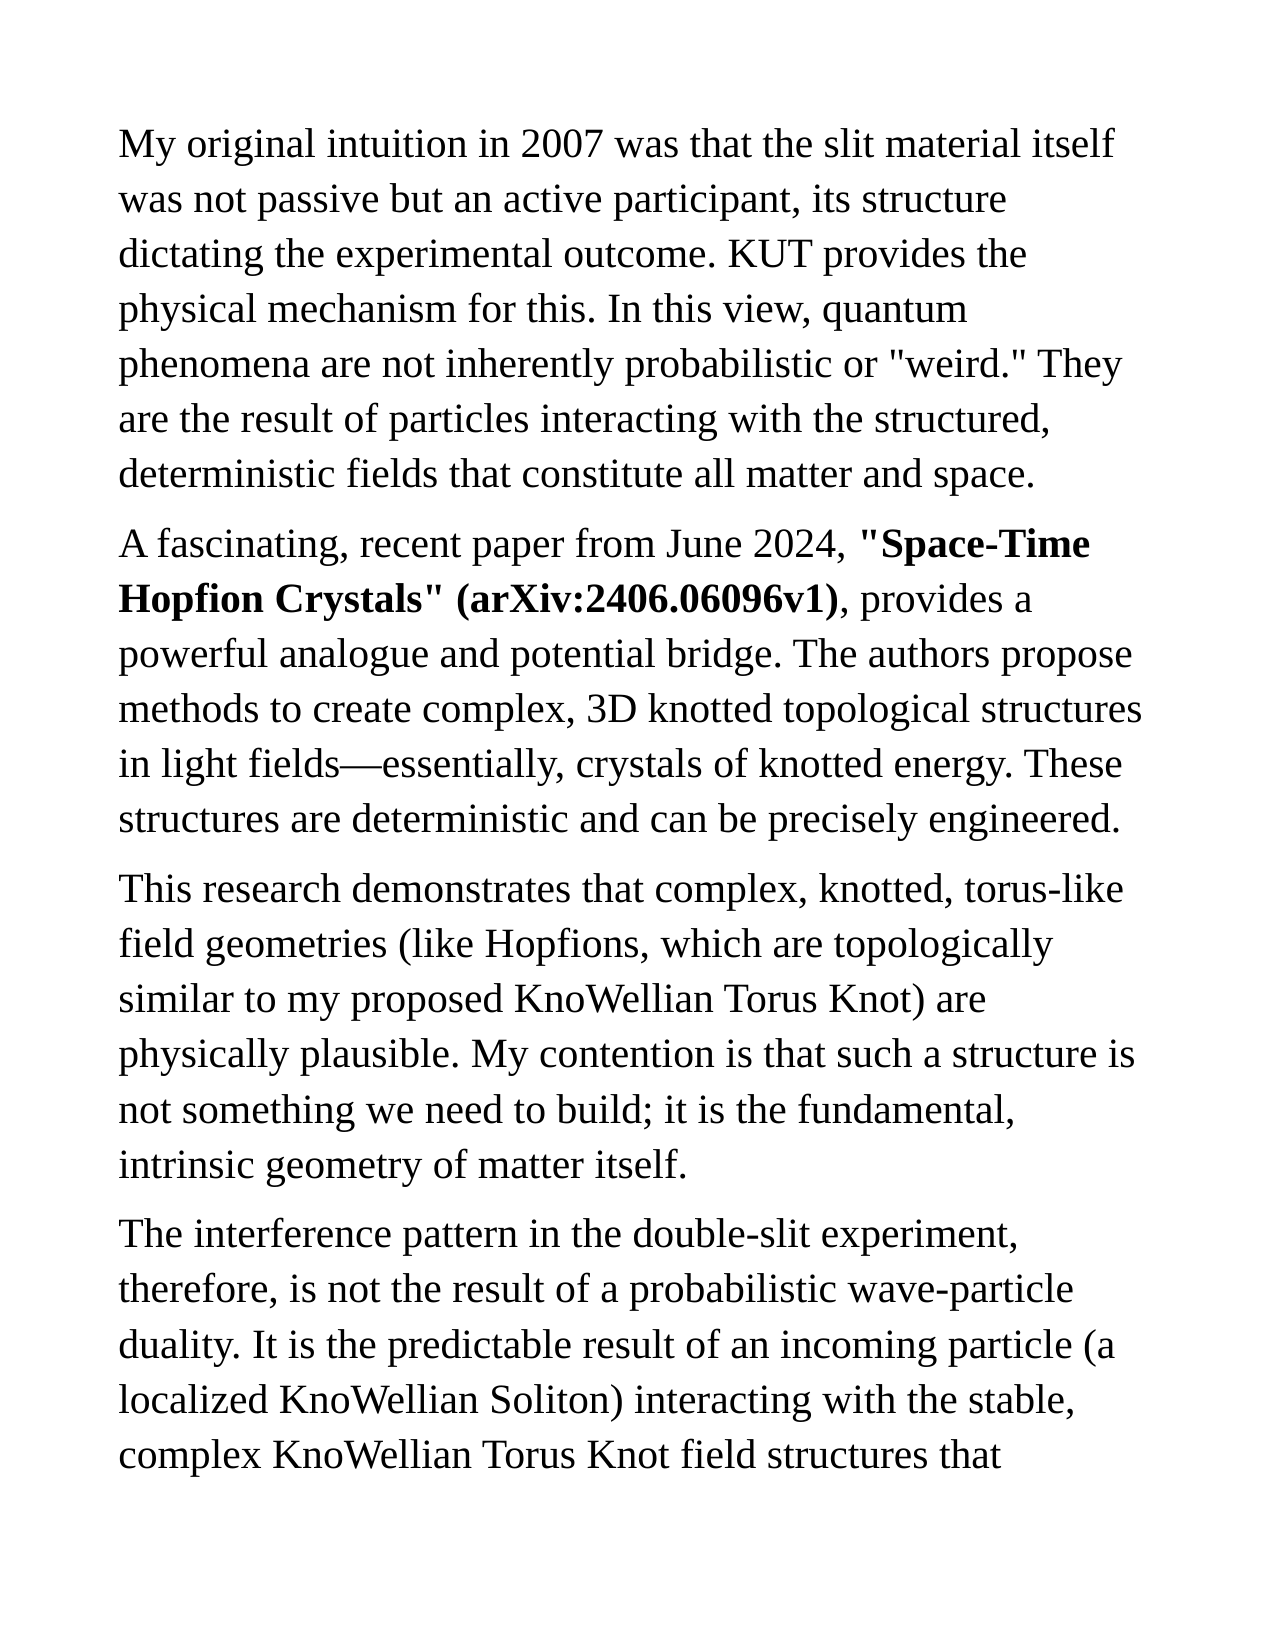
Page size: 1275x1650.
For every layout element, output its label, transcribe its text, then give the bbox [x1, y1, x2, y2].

text My original intuition in 2007 was that the slit material itself was not passive but an active participant, its structure dictating the experimental outcome. KUT provides the physical mechanism for this. In this view, quantum phenomena are not inherently probabilistic or "weird." They are the result of particles interacting with the structured, deterministic fields that constitute all matter and space. [118, 118, 1157, 497]
text The interference pattern in the double-slit experiment, therefore, is not the result of a probabilistic wave-particle duality. It is the predictable result of an incoming particle (a localized KnoWellian Soliton) interacting with the stable, complex KnoWellian Torus Knot field structures that [118, 1209, 1157, 1477]
text This research demonstrates that complex, knotted, torus-like field geometries (like Hopfions, which are topologically similar to my proposed KnoWellian Torus Knot) are physically plausible. My contention is that such a structure is not something we need to build; it is the fundamental, intrinsic geometry of matter itself. [118, 864, 1157, 1187]
text A fascinating, recent paper from June 2024, "Space-Time Hopfion Crystals" (arXiv:2406.06096v1), provides a powerful analogue and potential bridge. The authors propose methods to create complex, 3D knotted topological structures in light fields—essentially, crystals of knotted energy. These structures are deterministic and can be precisely engineered. [118, 518, 1157, 842]
